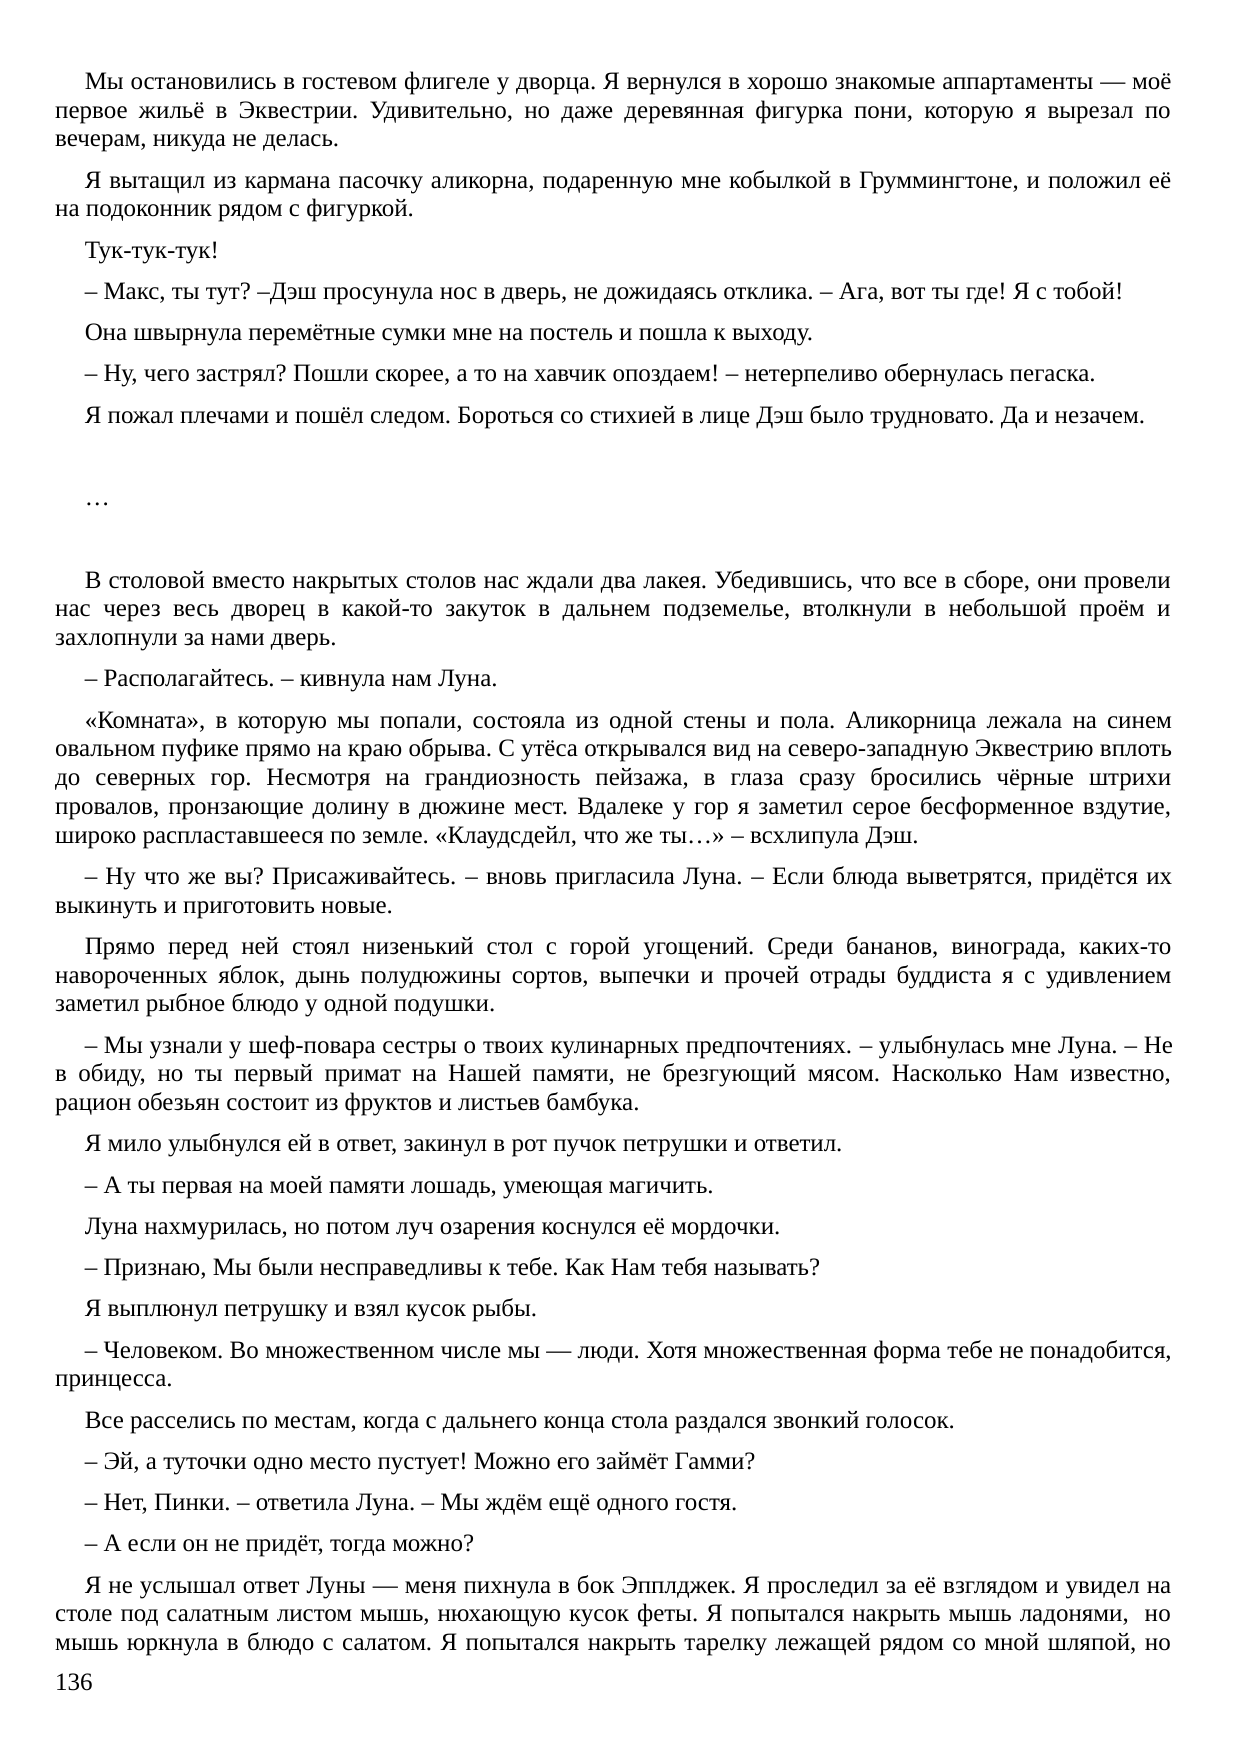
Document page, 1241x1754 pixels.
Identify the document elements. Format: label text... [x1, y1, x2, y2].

text – Мы узнали у шеф-повара сестры о твоих кулинарных предпочтениях. – улыбнулась мне Луна. – Не в обиду, но ты первый примат на Нашей памяти, не брезгующий мясом. Насколько Нам известно, рацион обезьян состоит из фруктов и листьев бамбука. [55, 1030, 1173, 1116]
text – А ты первая на моей памяти лошадь, умеющая магичить. [55, 1170, 1173, 1198]
text – Человеком. Во множественном числе мы — люди. Хотя множественная форма тебе не понадобится, принцесса. [55, 1335, 1173, 1392]
text – А если он не придёт, тогда можно? [55, 1528, 1173, 1557]
text Луна нахмурилась, но потом луч озарения коснулся её мордочки. [55, 1211, 1173, 1240]
text Прямо перед ней стоял низенький стол с горой угощений. Среди бананов, винограда, каких-то навороченных яблок, дынь полудюжины сортов, выпечки и прочей отрады буддиста я с удивлением заметил рыбное блюдо у одной подушки. [55, 931, 1173, 1017]
text Я пожал плечами и пошёл следом. Бороться со стихией в лице Дэш было трудновато. Да и незачем. [55, 400, 1173, 428]
text Тук-тук-тук! [55, 235, 1173, 263]
text – Располагайтесь. – кивнула нам Луна. [55, 663, 1173, 692]
text – Эй, а туточки одно место пустует! Можно его займёт Гамми? [55, 1446, 1173, 1475]
text – Нет, Пинки. – ответила Луна. – Мы ждём ещё одного гостя. [55, 1487, 1173, 1516]
text Она швырнула перемётные сумки мне на постель и пошла к выходу. [55, 317, 1173, 346]
text «Комната», в которую мы попали, состояла из одной стены и пола. Аликорница лежала на синем овальном пуфике прямо на краю обрыва. С утёса открывался вид на северо-западную Эквестрию вплоть до северных гор. Несмотря на грандиозность пейзажа, в глаза сразу бросились чёрные штрихи провалов, пронзающие долину в дюжине мест. Вдалеке у гор я заметил серое бесформенное вздутие, широко распластавшееся по земле. «Клаудсдейл, что же ты…» – всхлипула Дэш. [55, 705, 1173, 848]
text Я выплюнул петрушку и взял кусок рыбы. [55, 1293, 1173, 1322]
text – Ну что же вы? Присаживайтесь. – вновь пригласила Луна. – Если блюда выветрятся, придётся их выкинуть и приготовить новые. [55, 861, 1173, 918]
text … [55, 482, 1173, 511]
text Мы остановились в гостевом флигеле у дворца. Я вернулся в хорошо знакомые аппартаменты — моё первое жильё в Эквестрии. Удивительно, но даже деревянная фигурка пони, которую я вырезал по вечерам, никуда не делась. [55, 66, 1173, 152]
text – Ну, чего застрял? Пошли скорее, а то на хавчик опоздаем! – нетерпеливо обернулась пегаска. [55, 358, 1173, 387]
text В столовой вместо накрытых столов нас ждали два лакея. Убедившись, что все в сборе, они провели нас через весь дворец в какой-то закуток в дальнем подземелье, втолкнули в небольшой проём и захлопнули за нами дверь. [55, 565, 1173, 651]
text Я мило улыбнулся ей в ответ, закинул в рот пучок петрушки и ответил. [55, 1128, 1173, 1157]
text – Макс, ты тут? –Дэш просунула нос в дверь, не дожидаясь отклика. – Ага, вот ты где! Я с тобой! [55, 276, 1173, 305]
text Я не услышал ответ Луны — меня пихнула в бок Эпплджек. Я проследил за её взглядом и увидел на столе под салатным листом мышь, нюхающую кусок феты. Я попытался накрыть мышь ладонями, но мышь юркнула в блюдо с салатом. Я попытался накрыть тарелку лежащей рядом со мной шляпой, но [55, 1570, 1173, 1656]
text – Признаю, Мы были несправедливы к тебе. Как Нам тебя называть? [55, 1252, 1173, 1281]
text Все расселись по местам, когда с дальнего конца стола раздался звонкий голосок. [55, 1405, 1173, 1433]
text Я вытащил из кармана пасочку аликорна, подаренную мне кобылкой в Груммингтоне, и положил её на подоконник рядом с фигуркой. [55, 165, 1173, 222]
